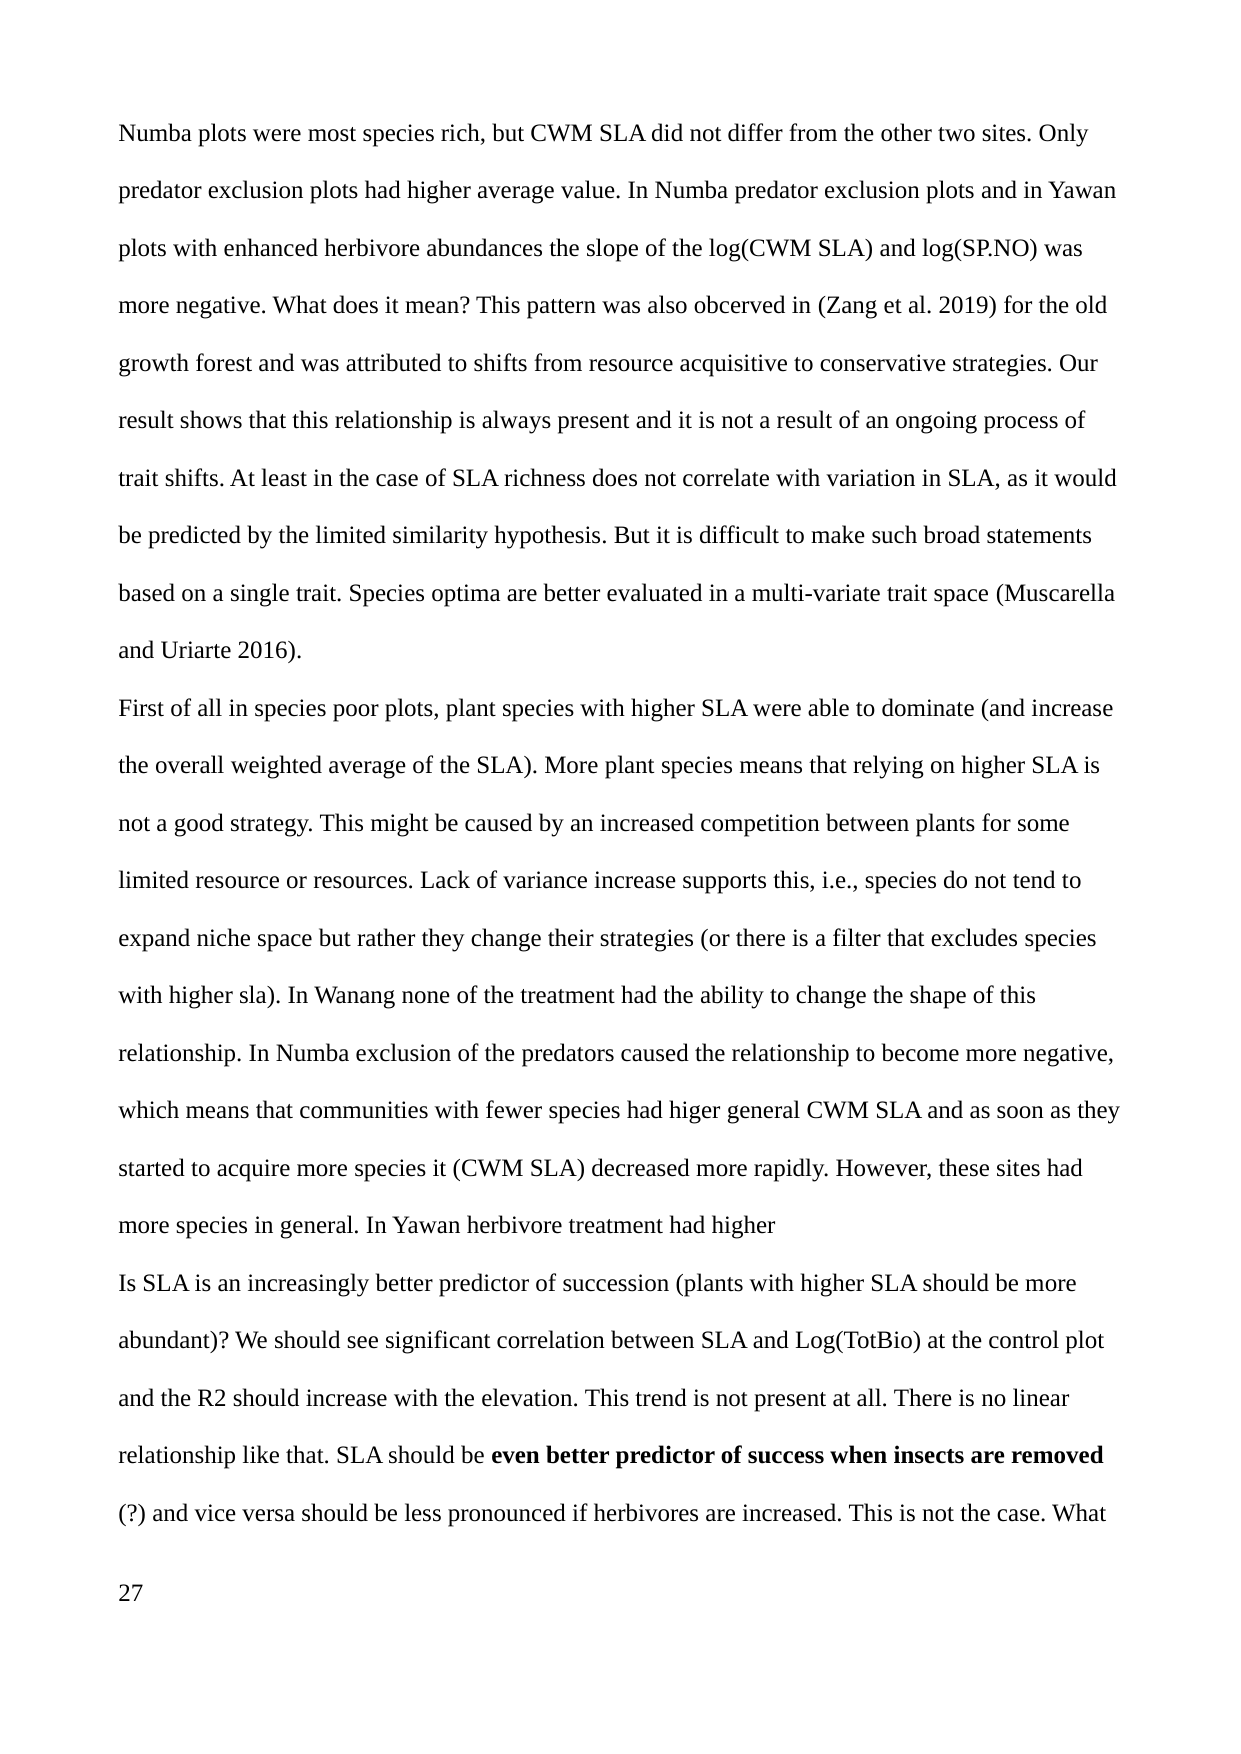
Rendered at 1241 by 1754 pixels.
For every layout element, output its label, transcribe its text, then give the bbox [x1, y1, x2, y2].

text Is SLA is an increasingly better predictor of succession (plants with higher SLA should be more abundant)? We should see significant correlation between SLA and Log(TotBio) at the control plot and the R2 should increase with the elevation. This trend is not present at all. There is no linear relationship like that. SLA should be even better predictor of success when insects are removed (?) and vice versa should be less pronounced if herbivores are increased. This is not the case. What [118, 1268, 1122, 1527]
text Numba plots were most species rich, but CWM SLA did not differ from the other two sites. Only predator exclusion plots had higher average value. In Numba predator exclusion plots and in Yawan plots with enhanced herbivore abundances the slope of the log(CWM SLA) and log(SP.NO) was more negative. What does it mean? This pattern was also obcerved in (Zang et al. 2019) for the old growth forest and was attributed to shifts from resource acquisitive to conservative strategies. Our result shows that this relationship is always present and it is not a result of an ongoing process of trait shifts. At least in the case of SLA richness does not correlate with variation in SLA, as it would be predicted by the limited similarity hypothesis. But it is difficult to make such broad statements based on a single trait. Species optima are better evaluated in a multi-variate trait space (Muscarella and Uriarte 2016). [118, 118, 1122, 664]
text First of all in species poor plots, plant species with higher SLA were able to dominate (and increase the overall weighted average of the SLA). More plant species means that relying on higher SLA is not a good strategy. This might be caused by an increased competition between plants for some limited resource or resources. Lack of variance increase supports this, i.e., species do not tend to expand niche space but rather they change their strategies (or there is a filter that excludes species with higher sla). In Wanang none of the treatment had the ability to change the shape of this relationship. In Numba exclusion of the predators caused the relationship to become more negative, which means that communities with fewer species had higer general CWM SLA and as soon as they started to acquire more species it (CWM SLA) decreased more rapidly. However, these sites had more species in general. In Yawan herbivore treatment had higher [118, 693, 1122, 1239]
